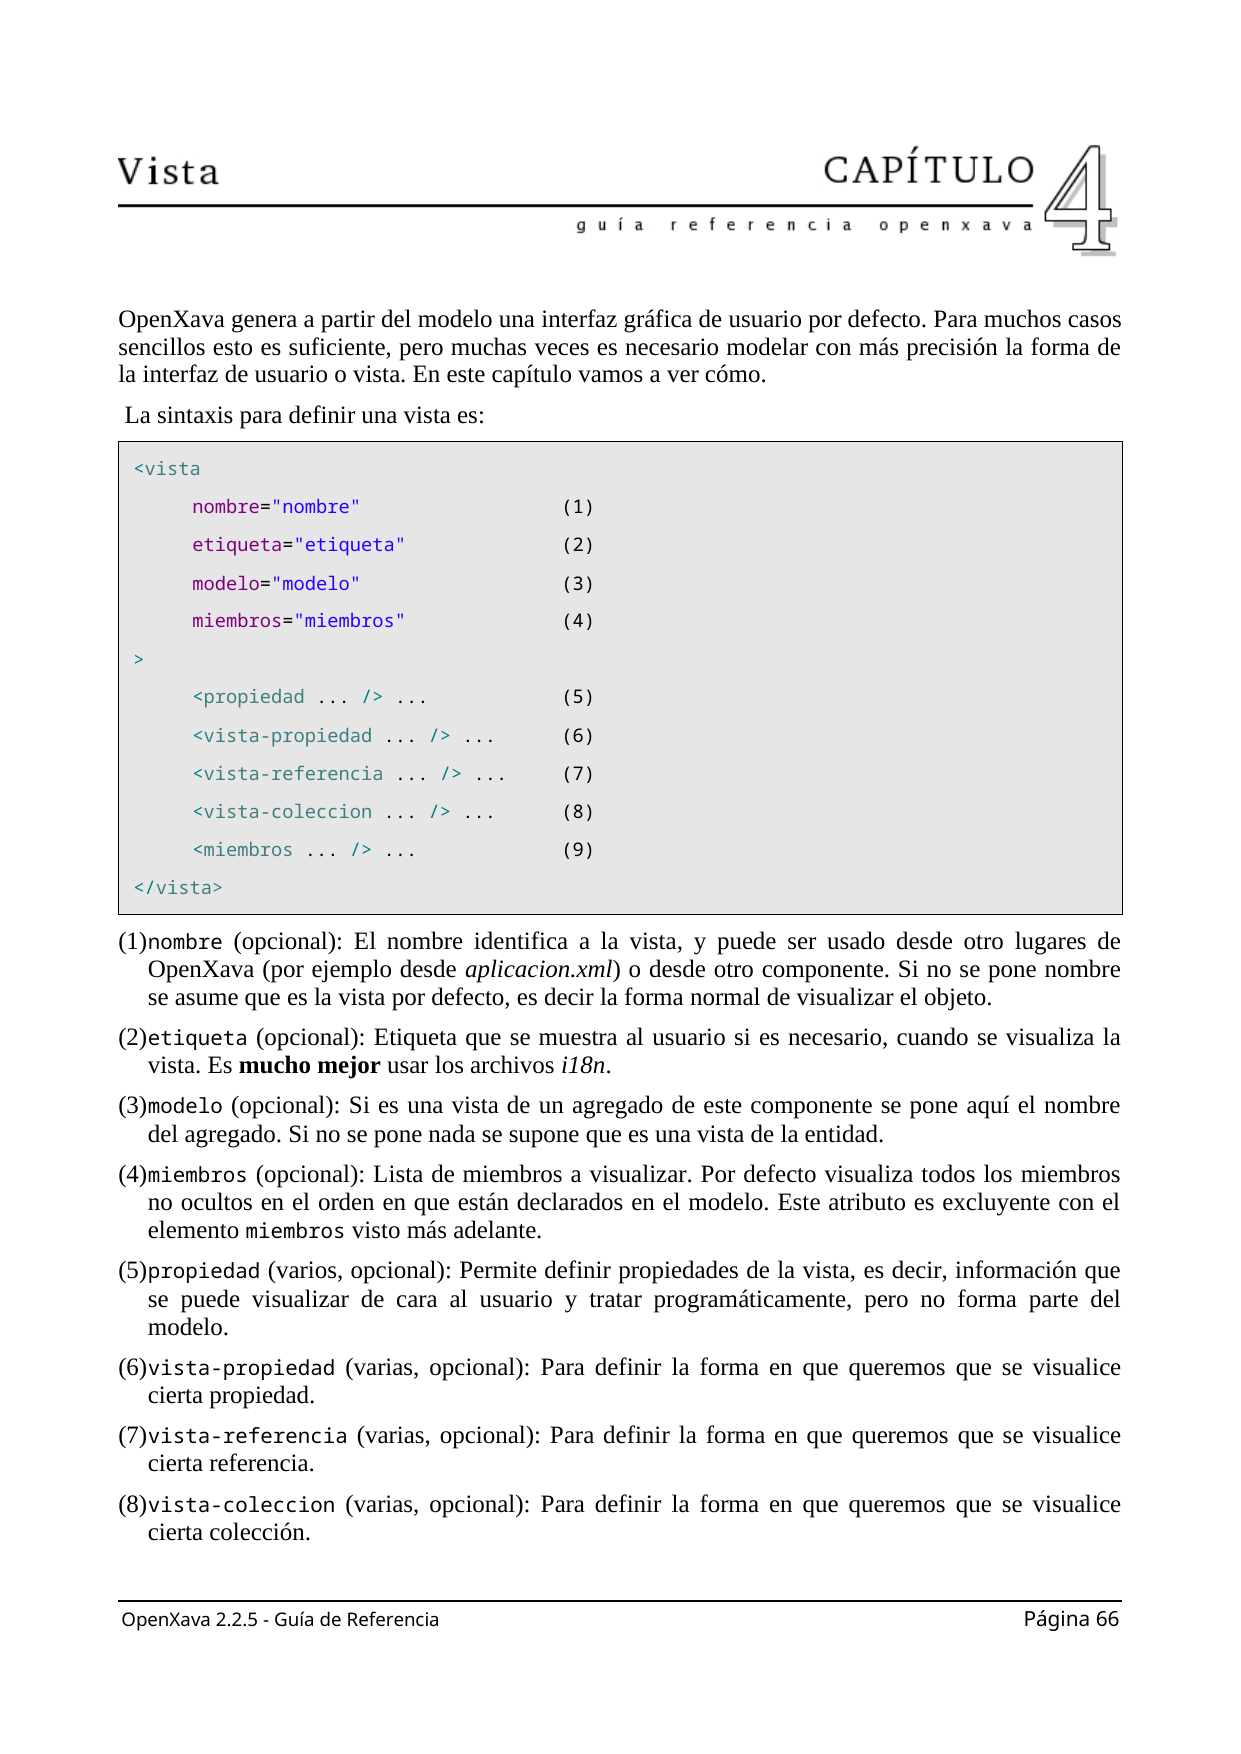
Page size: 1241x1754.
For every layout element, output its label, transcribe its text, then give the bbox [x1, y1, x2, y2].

text etiqueta="etiqueta" (2) [119, 517, 1122, 555]
text modelo="modelo" (3) [119, 555, 1122, 593]
list modelo (opcional): Si es una vista de un agregado de este componente se pone aquí el nombre del agregado. Si no se pone nada se supone que es una vista de la entidad. [118, 1092, 1122, 1147]
text <miembros ... /> ... (9) [119, 821, 1122, 859]
text nombre="nombre" (1) [119, 479, 1122, 517]
text OpenXava genera a partir del modelo una interfaz gráfica de usuario por defecto. Para muchos casos sencillos esto es suficiente, pero muchas veces es necesario modelar con más precisión la forma de la interfaz de usuario o vista. En este capítulo vamos a ver cómo. [118, 305, 1122, 388]
subtitle Vista [118, 288, 1122, 293]
text > [119, 631, 1122, 669]
list propiedad (varios, opcional): Permite definir propiedades de la vista, es decir, información que se puede visualizar de cara al usuario y tratar programáticamente, pero no forma parte del modelo. [118, 1257, 1122, 1340]
text </vista> [119, 859, 1122, 914]
picture [118, 118, 1122, 288]
text La sintaxis para definir una vista es: [124, 401, 1122, 428]
list miembros (opcional): Lista de miembros a visualizar. Por defecto visualiza todos los miembros no ocultos en el orden en que están declarados en el modelo. Este atributo es excluyente con el elemento miembros visto más adelante. [118, 1160, 1122, 1244]
list etiqueta (opcional): Etiqueta que se muestra al usuario si es necesario, cuando se visualiza la vista. Es mucho mejor usar los archivos i18n. [118, 1023, 1122, 1079]
text <propiedad ... /> ... (5) [119, 669, 1122, 707]
list vista-coleccion (varias, opcional): Para definir la forma en que queremos que se visualice cierta colección. [118, 1490, 1122, 1546]
list nombre (opcional): El nombre identifica a la vista, y puede ser usado desde otro lugares de OpenXava (por ejemplo desde aplicacion.xml) o desde otro componente. Si no se pone nombre se asume que es la vista por defecto, es decir la forma normal de visualizar el objeto. [118, 927, 1122, 1011]
text <vista-referencia ... /> ... (7) [119, 745, 1122, 783]
text <vista-coleccion ... /> ... (8) [119, 783, 1122, 821]
text miembros="miembros" (4) [119, 593, 1122, 631]
list vista-referencia (varias, opcional): Para definir la forma en que queremos que se visualice cierta referencia. [118, 1421, 1122, 1477]
text <vista [119, 442, 1122, 479]
list vista-propiedad (varias, opcional): Para definir la forma en que queremos que se visualice cierta propiedad. [118, 1353, 1122, 1409]
text <vista-propiedad ... /> ... (6) [119, 707, 1122, 745]
